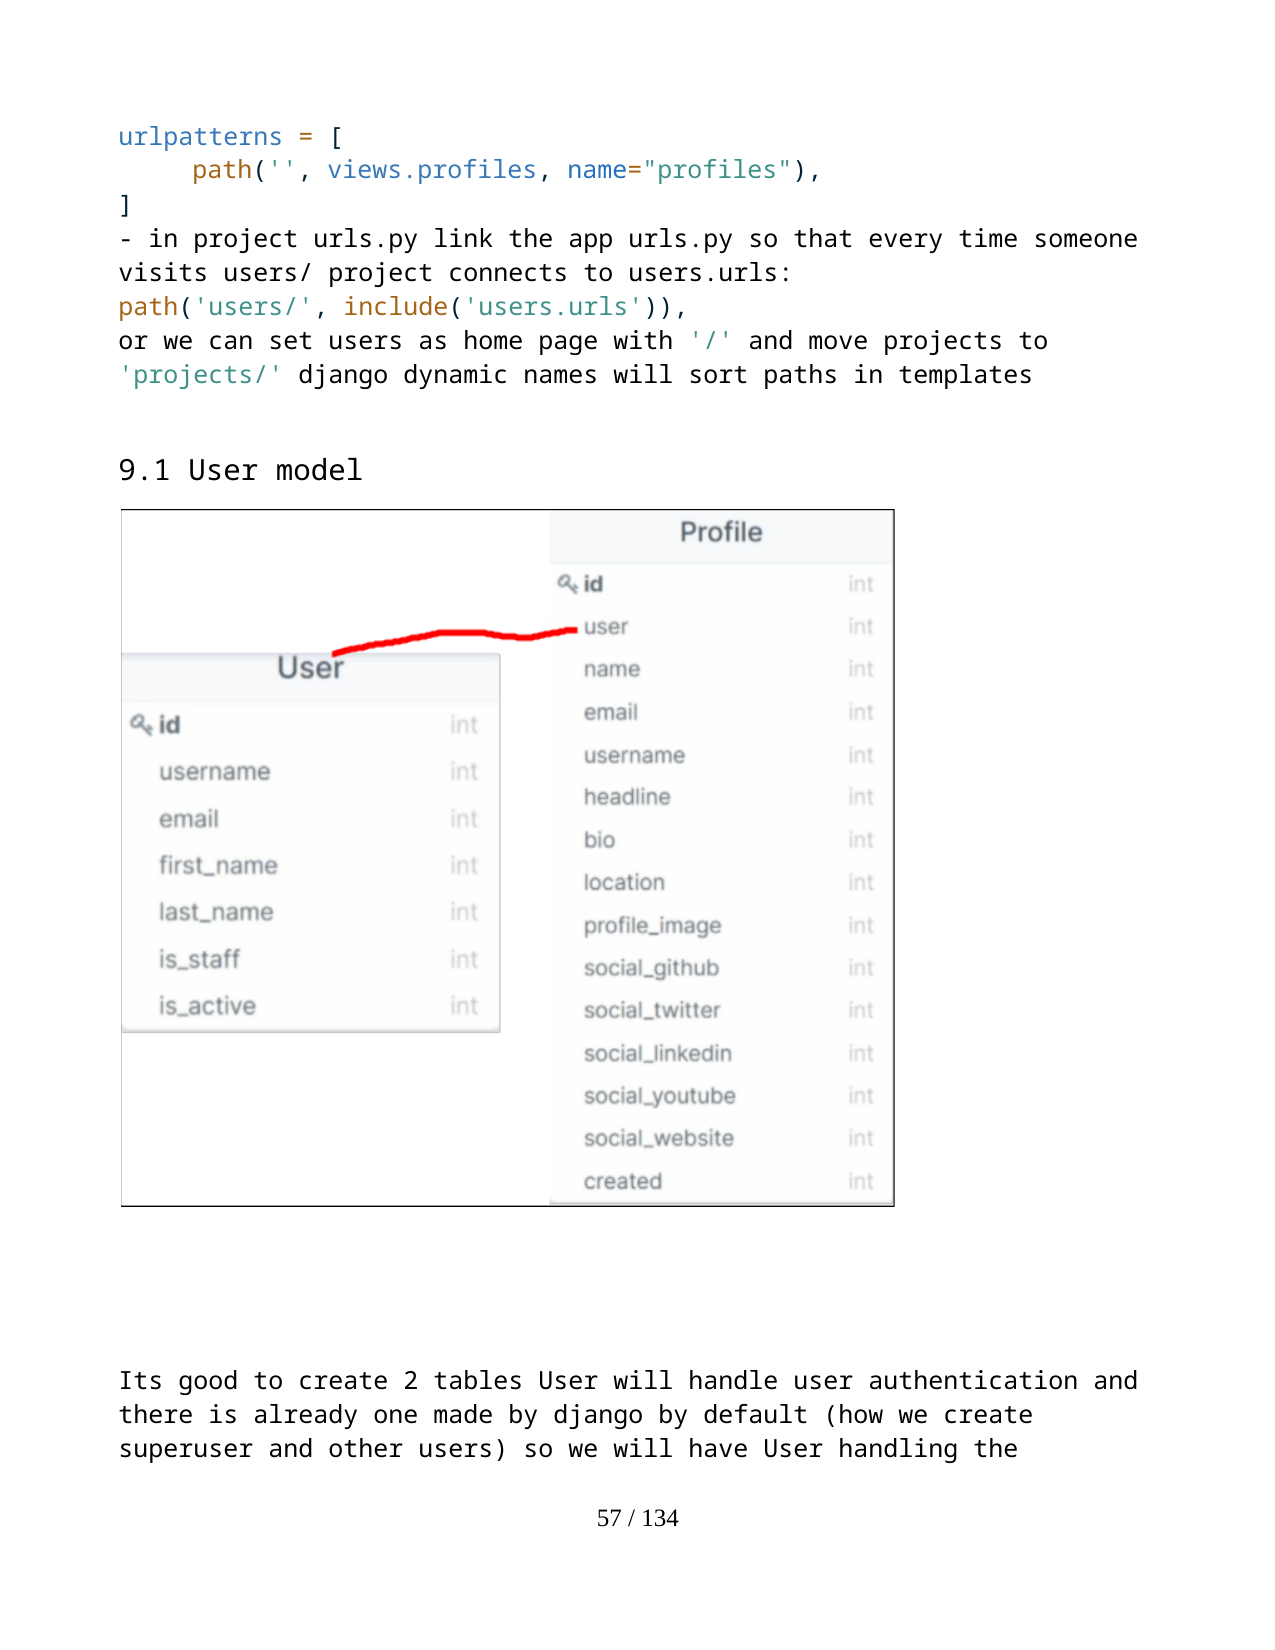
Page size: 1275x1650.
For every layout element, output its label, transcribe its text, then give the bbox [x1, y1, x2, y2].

text path('', views.profiles, name="profiles"), [118, 152, 1157, 186]
subtitle 9.1 User model [118, 450, 1157, 489]
text Its good to create 2 tables User will handle user authentication and there is already one made by django by default (how we create superuser and other users) so we will have User handling the [118, 1362, 1157, 1465]
text path('users/', include('users.urls')), [118, 288, 1157, 322]
text - in project urls.py link the app urls.py so that every time someone visits users/ project connects to users.urls: [118, 220, 1157, 288]
text urlpatterns = [ [118, 118, 1157, 152]
picture [121, 509, 895, 1207]
text or we can set users as home page with '/' and move projects to 'projects/' django dynamic names will sort paths in templates [118, 322, 1157, 391]
text ] [118, 186, 1157, 220]
